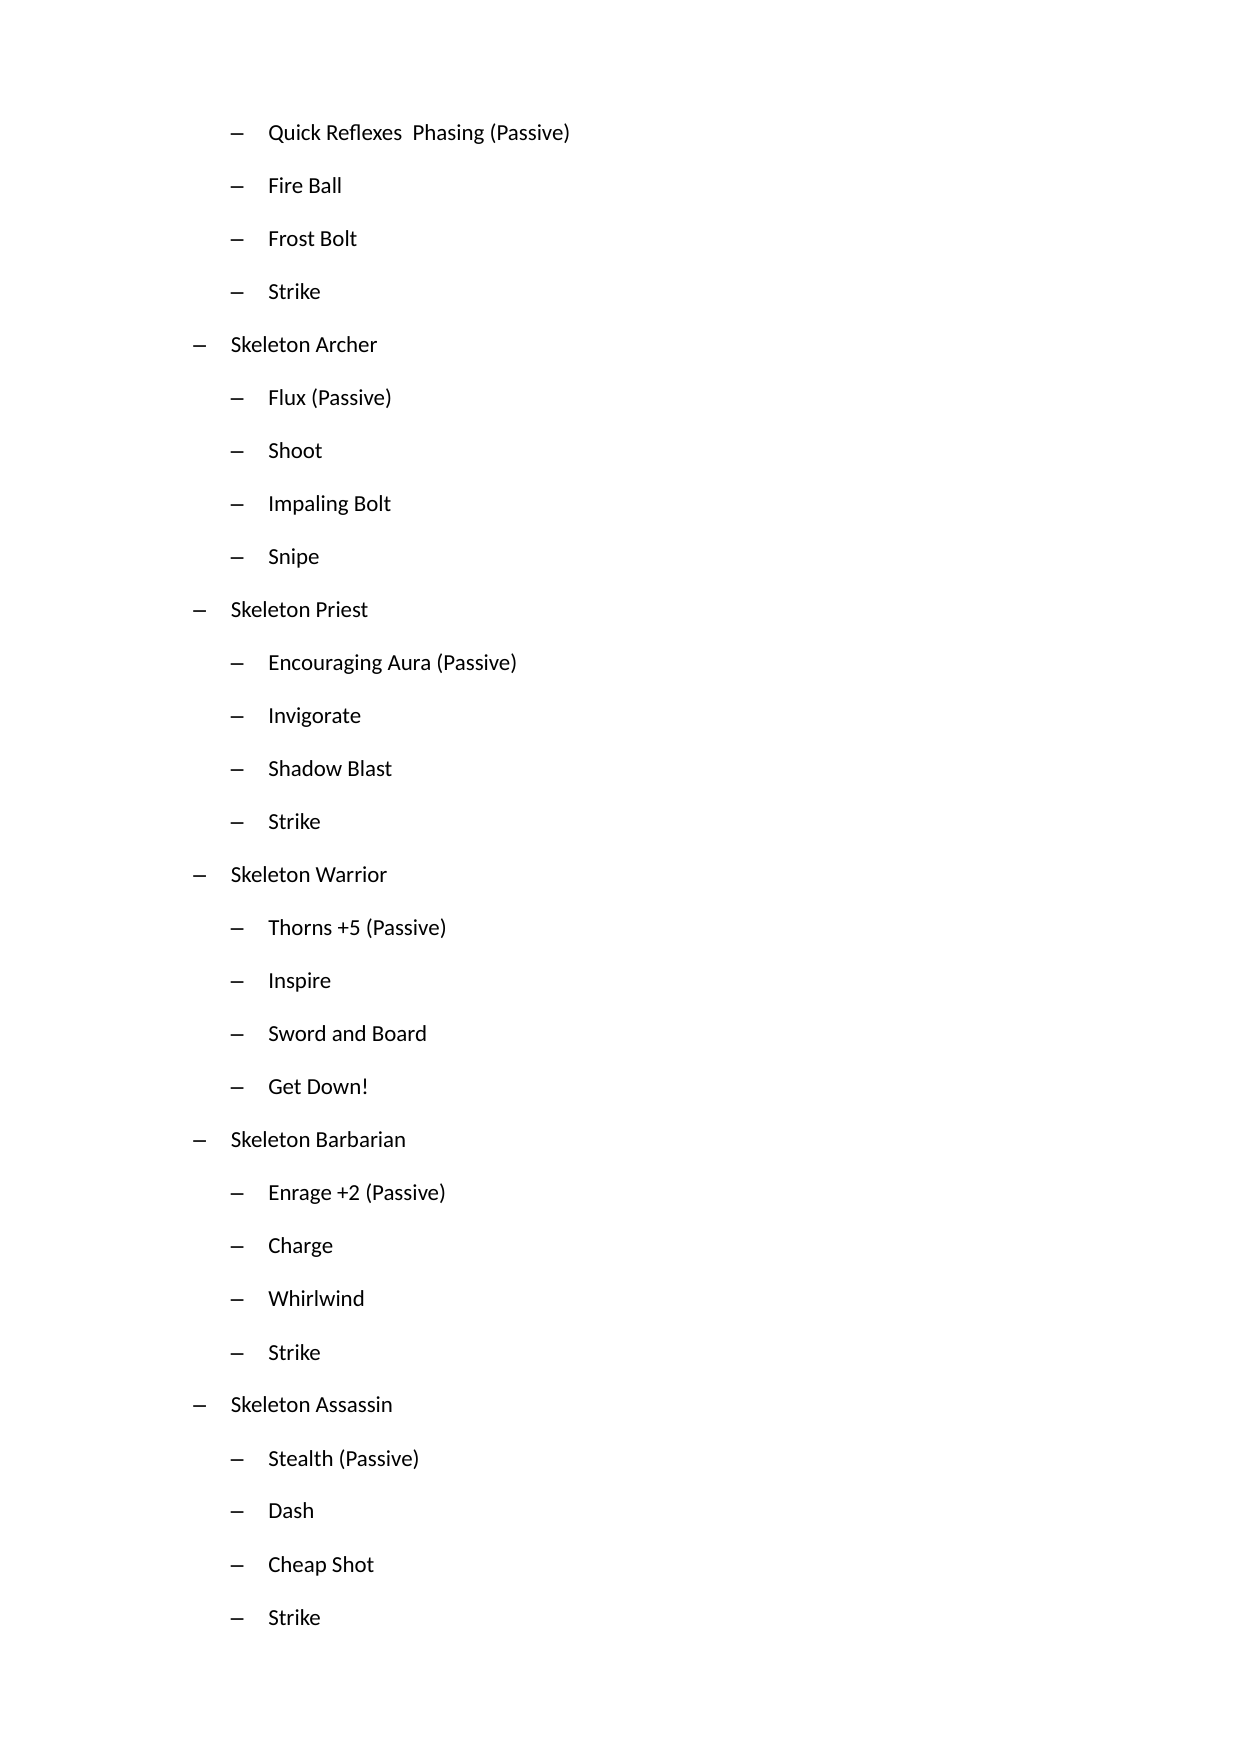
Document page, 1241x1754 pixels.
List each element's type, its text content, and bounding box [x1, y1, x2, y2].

list Impaling Bolt [231, 489, 1122, 517]
list Shoot [231, 436, 1122, 464]
list Thorns +5 (Passive) [231, 913, 1122, 941]
list Skeleton Priest [193, 595, 1122, 623]
list Strike [231, 1338, 1122, 1366]
list Strike [231, 1603, 1122, 1631]
list Dash [231, 1497, 1122, 1525]
list Sword and Board [231, 1019, 1122, 1047]
list Encouraging Aura (Passive) [231, 648, 1122, 676]
list Skeleton Barbarian [193, 1126, 1122, 1153]
list Whirlwind [231, 1284, 1122, 1313]
list Snipe [231, 542, 1122, 570]
list Charge [231, 1232, 1122, 1259]
list Strike [231, 277, 1122, 305]
list Skeleton Warrior [193, 860, 1122, 888]
list Skeleton Archer [193, 330, 1122, 358]
list Fire Ball [231, 171, 1122, 199]
list Inspire [231, 966, 1122, 994]
list Flux (Passive) [231, 383, 1122, 411]
list Enrage +2 (Passive) [231, 1178, 1122, 1207]
list Stealth (Passive) [231, 1444, 1122, 1472]
list Quick Reflexes Phasing (Passive) [231, 118, 1122, 146]
list Skeleton Assassin [193, 1391, 1122, 1419]
list Invigorate [231, 701, 1122, 729]
list Get Down! [231, 1072, 1122, 1101]
list Cheap Shot [231, 1550, 1122, 1578]
list Shadow Blast [231, 754, 1122, 782]
list Strike [231, 807, 1122, 835]
list Frost Bolt [231, 224, 1122, 252]
